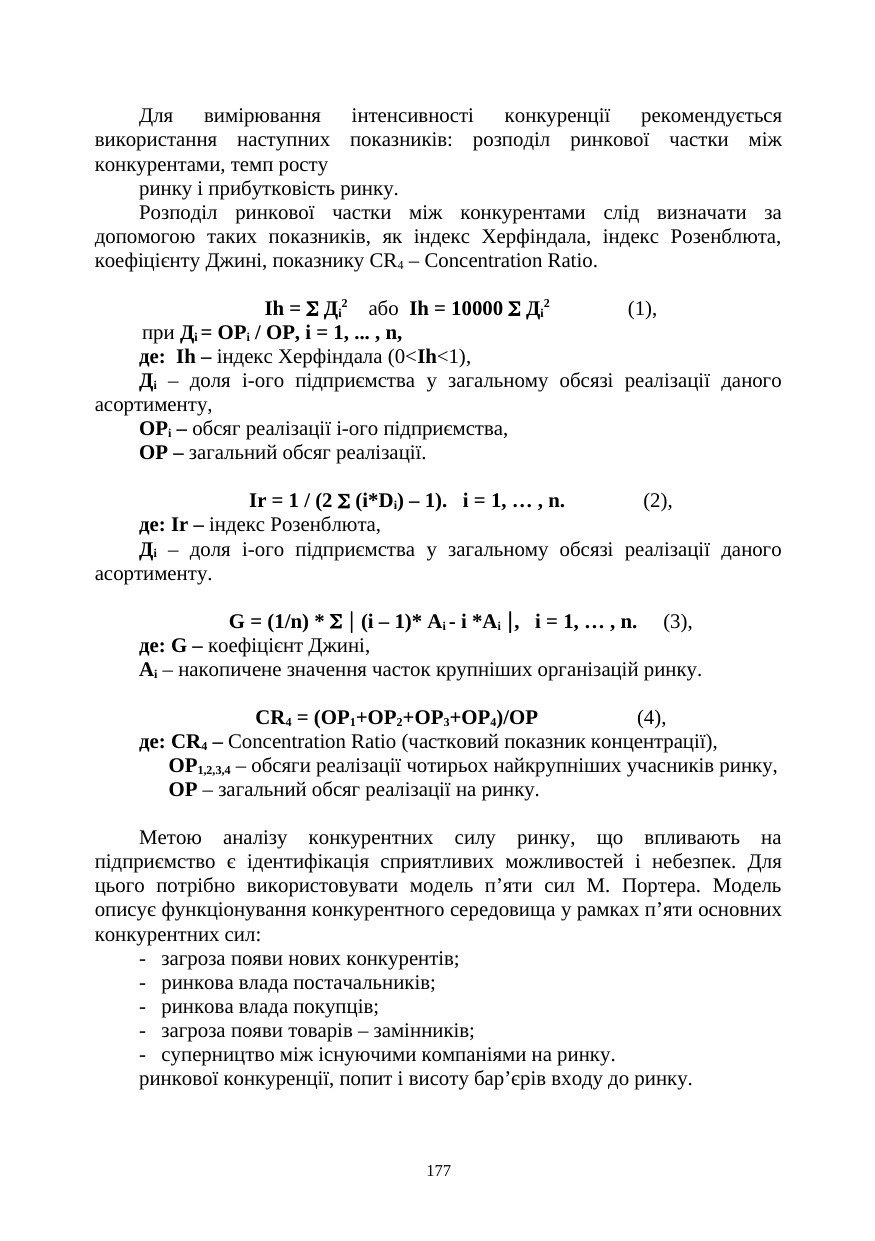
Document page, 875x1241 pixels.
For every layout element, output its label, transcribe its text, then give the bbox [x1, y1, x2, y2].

text де: Іh – індекс Херфіндала (0<Ih<1), [94, 344, 782, 368]
list ринкова влада покупців; [94, 994, 782, 1018]
text Для вимірювання інтенсивності конкуренції рекомендується використання наступних показників: розподіл ринкової частки між конкурентами, темп росту [94, 103, 782, 176]
list загроза появи нових конкурентів; [94, 946, 782, 969]
text де: CR4 – Concentration Ratio (частковий показник концентрації), [94, 729, 782, 753]
text Ді – доля і-ого підприємства у загальному обсязі реалізації даного асортименту. [94, 536, 782, 584]
text Іh =  Ді2 або Іh = 10000  Ді2 (1), [94, 296, 782, 320]
text Аі – накопичене значення часток крупніших організацій ринку. [94, 657, 782, 681]
text ОР – загальний обсяг реалізації на ринку. [94, 777, 782, 801]
text ринкової конкуренції, попит і висоту бар’єрів входу до ринку. [94, 1066, 782, 1090]
text G = (1/n) *   (і – 1)* Ai - і *Ai , i = 1, … , n. (3), [94, 609, 782, 633]
text Ді – доля і-ого підприємства у загальному обсязі реалізації даного асортименту, [94, 368, 782, 416]
list ринкова влада постачальників; [94, 969, 782, 994]
text ринку і прибутковість ринку. [94, 176, 782, 199]
text де: G – коефіцієнт Джині, [94, 633, 782, 657]
text ОР – загальний обсяг реалізації. [94, 440, 782, 464]
list загроза появи товарів – замінників; [94, 1018, 782, 1042]
text CR4 = (OP1+OP2+OP3+OP4)/OP (4), [94, 705, 782, 729]
text ОР1,2,3,4 – обсяги реалізації чотирьох найкрупніших учасників ринку, [94, 753, 782, 777]
text Ir = 1 / (2  (і*Di) – 1). i = 1, … , n. (2), [94, 488, 782, 512]
text де: Ir – індекс Розенблюта, [94, 512, 782, 536]
text Розподіл ринкової частки між конкурентами слід визначати за допомогою таких показників, як індекс Херфіндала, індекс Розенблюта, коефіцієнту Джині, показнику CR4 – Concentration Ratio. [94, 199, 782, 272]
text ОРі – обсяг реалізації і-ого підприємства, [94, 416, 782, 440]
list суперництво між існуючими компаніями на ринку. [94, 1042, 782, 1066]
text Метою аналізу конкурентних силу ринку, що впливають на підприємство є ідентифікація сприятливих можливостей і небезпек. Для цього потрібно використовувати модель п’яти сил М. Портера. Модель описує функціонування конкурентного середовища у рамках п’яти основних конкурентних сил: [94, 825, 782, 946]
text при Ді = ОРі / ОР, і = 1, ... , n, [94, 320, 782, 344]
